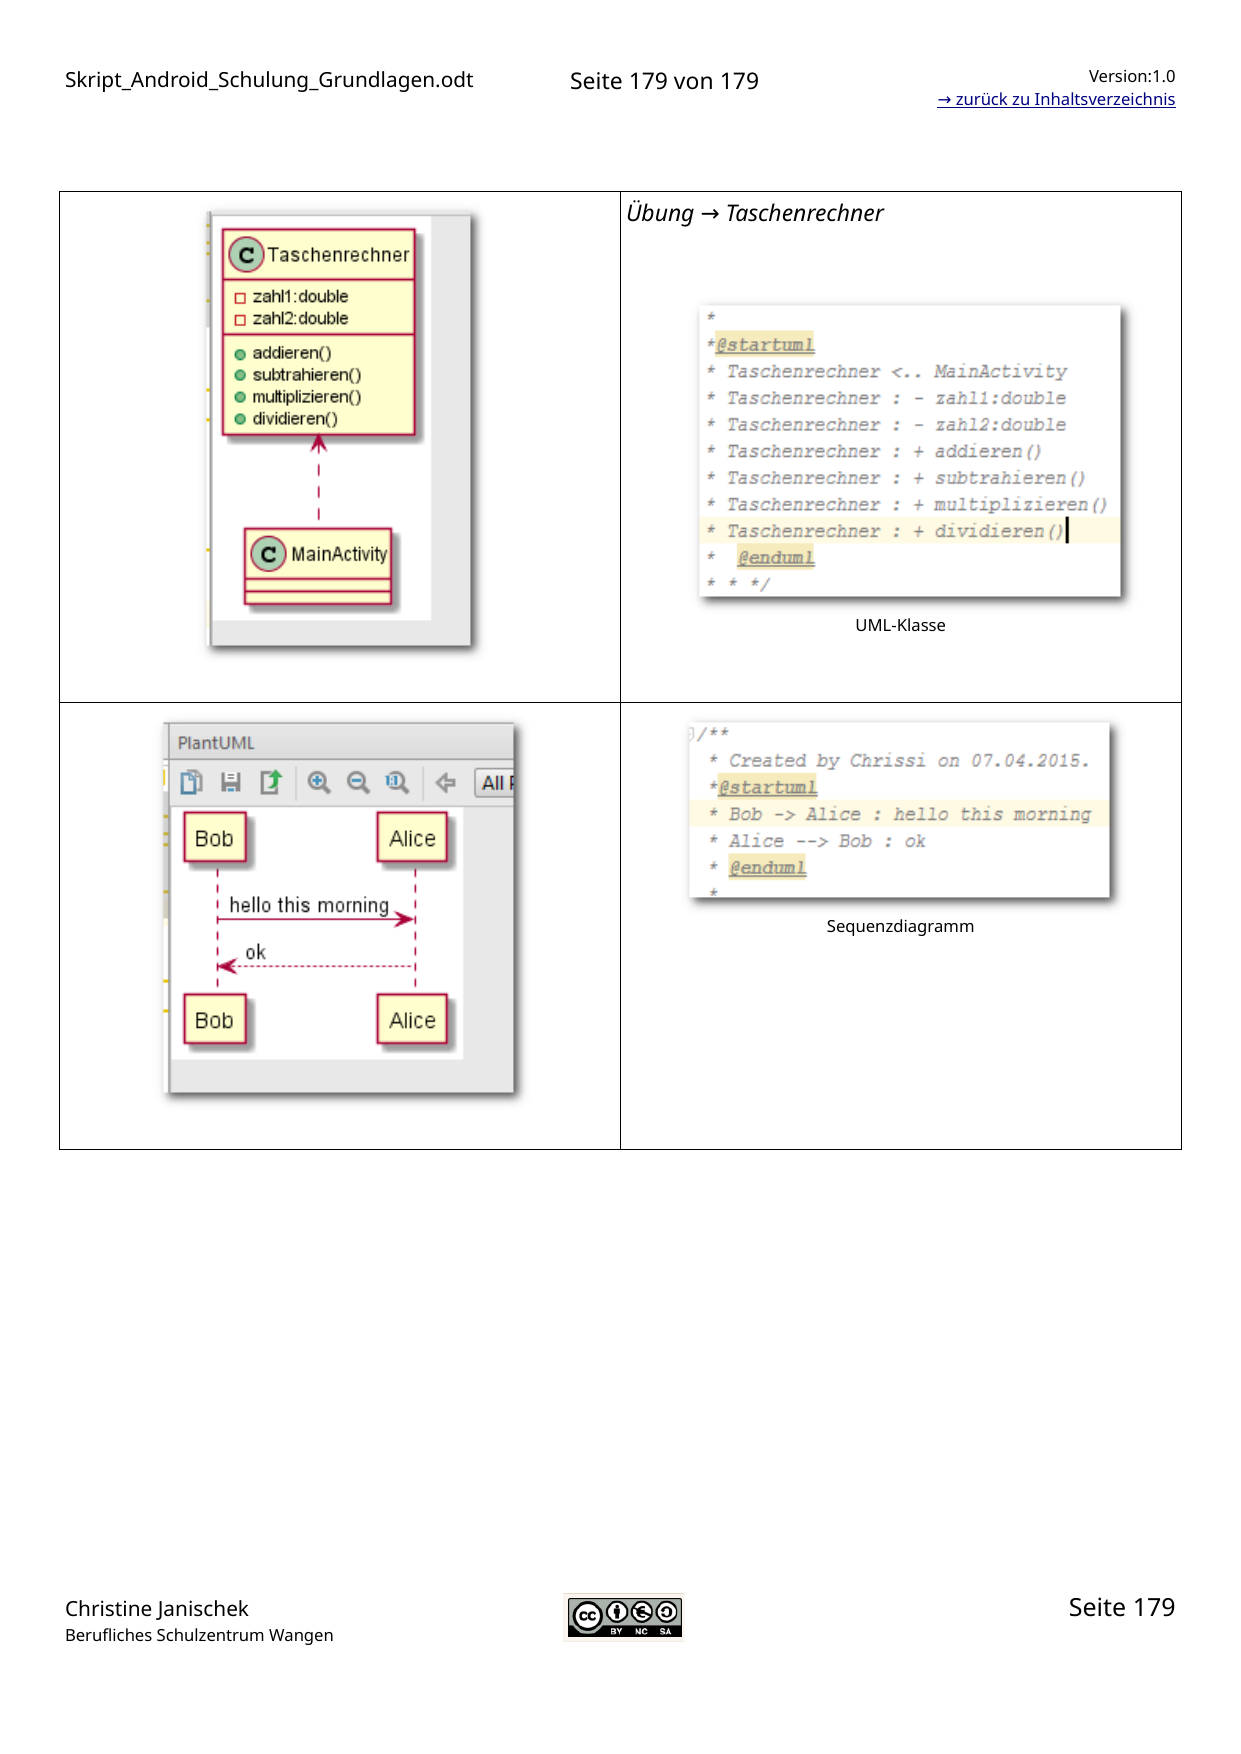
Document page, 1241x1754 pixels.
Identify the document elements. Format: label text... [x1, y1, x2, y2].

table_cell Übung → Taschenrechner UML-Klasse [621, 192, 1181, 702]
picture [191, 196, 488, 663]
table_cell Sequenzdiagramm [621, 703, 1181, 1149]
table_cell [60, 192, 620, 702]
picture [563, 1592, 685, 1642]
picture [684, 290, 1138, 614]
picture [148, 707, 530, 1110]
table_cell [60, 703, 620, 1109]
picture [674, 707, 1127, 915]
table_cell [60, 1110, 620, 1149]
